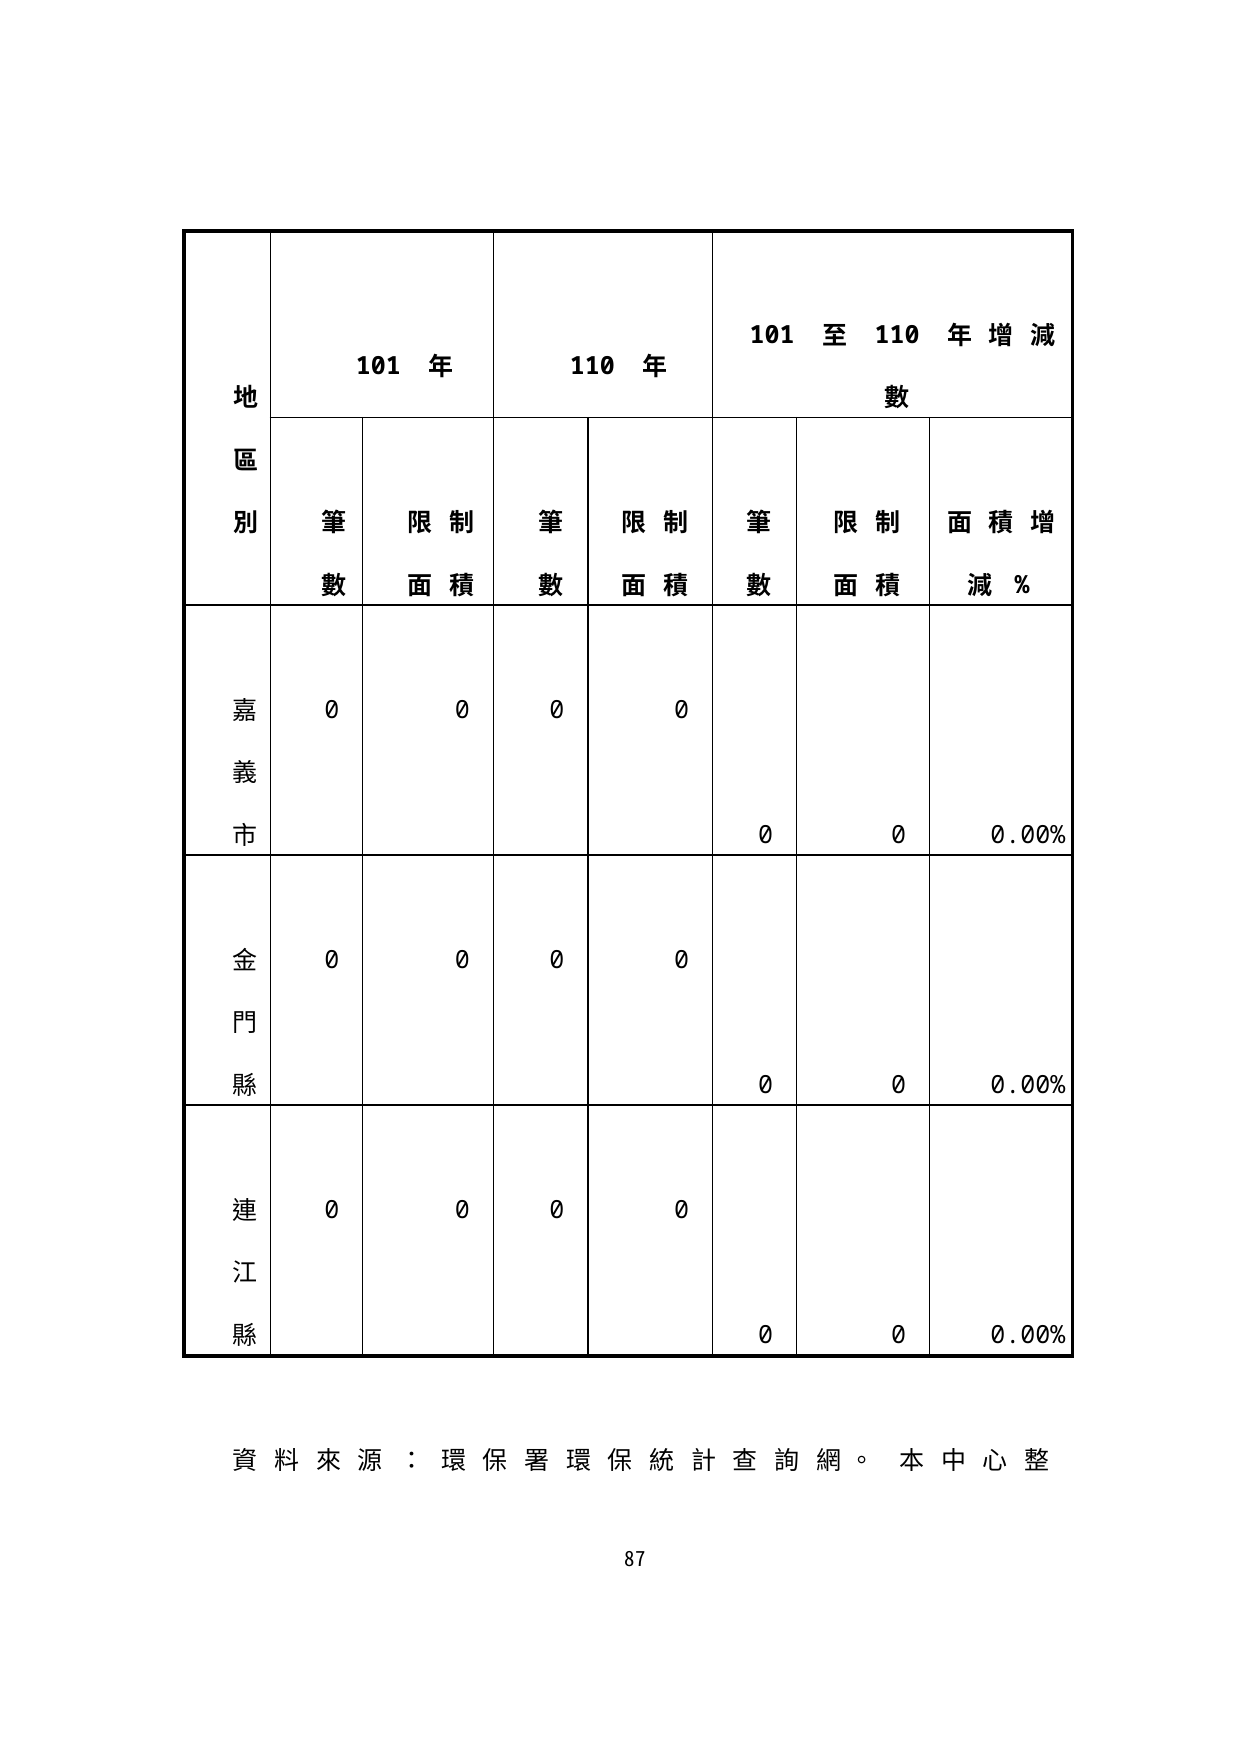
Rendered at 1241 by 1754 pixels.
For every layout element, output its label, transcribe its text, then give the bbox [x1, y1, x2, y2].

table_cell 0 [713, 1106, 796, 1354]
table_cell 金門縣 [186, 856, 270, 1104]
table_cell 0 [713, 856, 796, 1104]
table_cell 0 [494, 1106, 587, 1354]
table_cell 0 [589, 1106, 712, 1354]
table_cell 0.00% [930, 856, 1071, 1104]
table_cell 面積增減% [930, 418, 1071, 604]
table_cell 0 [797, 856, 929, 1104]
table_cell 0.00% [930, 606, 1071, 854]
table_cell 0 [363, 1106, 493, 1354]
table_cell 限制面積 [363, 418, 493, 604]
table_header 110年 [494, 233, 712, 417]
table_cell 0 [363, 856, 493, 1104]
table_cell 0 [271, 606, 362, 854]
table_cell 0.00% [930, 1106, 1071, 1354]
table_cell 限制面積 [797, 418, 929, 604]
table_cell 0 [271, 856, 362, 1104]
table_cell 0 [363, 606, 493, 854]
table_cell 連江縣 [186, 1106, 270, 1354]
table_header 101年 [271, 233, 493, 417]
table_cell 0 [494, 856, 587, 1104]
table_cell 0 [589, 606, 712, 854]
table_cell 0 [589, 856, 712, 1104]
table_cell 筆數 [713, 418, 796, 604]
table_cell 0 [797, 1106, 929, 1354]
table_cell 0 [797, 606, 929, 854]
table_cell 0 [494, 606, 587, 854]
table_cell 筆數 [494, 418, 587, 604]
table_header 地區別 [186, 233, 270, 604]
table_cell 0 [713, 606, 796, 854]
table_cell 限制面積 [589, 418, 712, 604]
table_header 101至110年增減數 [713, 233, 1071, 417]
text 資料來源：環保署環保統計查詢網。本中心整 [183, 1417, 1058, 1479]
table_cell 嘉義市 [186, 606, 270, 854]
table_cell 筆數 [271, 418, 362, 604]
table_cell 0 [271, 1106, 362, 1354]
